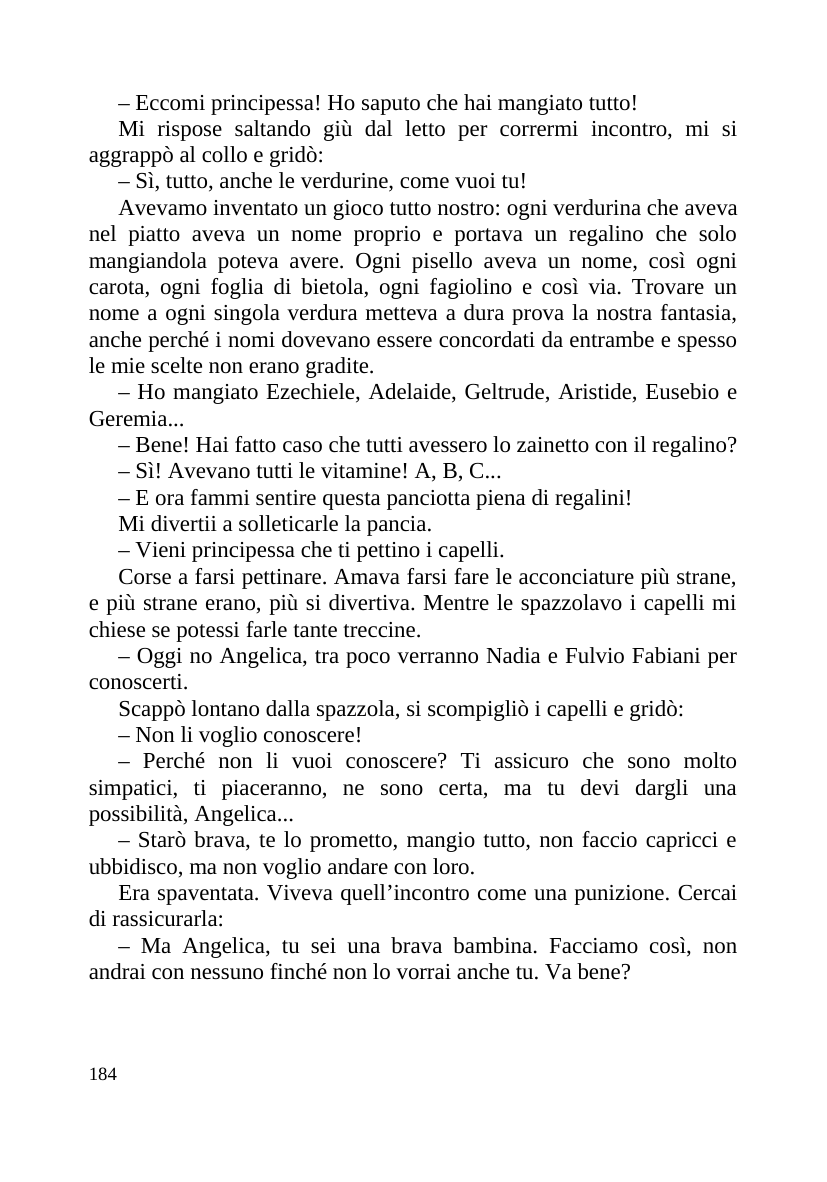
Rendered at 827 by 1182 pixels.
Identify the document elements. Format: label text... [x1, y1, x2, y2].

text – Bene! Hai fatto caso che tutti avessero lo zainetto con il regalino? [88, 431, 738, 457]
text – Eccomi principessa! Ho saputo che hai mangiato tutto! [88, 88, 738, 115]
text ‒ Non li voglio conoscere! [88, 721, 738, 747]
text Corse a farsi pettinare. Amava farsi fare le acconciature più strane, e più strane erano, più si divertiva. Mentre le spazzolavo i capelli mi chiese se potessi farle tante treccine. [88, 563, 738, 642]
text Avevamo inventato un gioco tutto nostro: ogni verdurina che aveva nel piatto aveva un nome proprio e portava un regalino che solo mangiandola poteva avere. Ogni pisello aveva un nome, così ogni carota, ogni foglia di bietola, ogni fagiolino e così via. Trovare un nome a ogni singola verdura metteva a dura prova la nostra fantasia, anche perché i nomi dovevano essere concordati da entrambe e spesso le mie scelte non erano gradite. [88, 194, 738, 378]
text – Perché non li vuoi conoscere? Ti assicuro che sono molto simpatici, ti piaceranno, ne sono certa, ma tu devi dargli una possibilità, Angelica... [88, 747, 738, 826]
text – Ho mangiato Ezechiele, Adelaide, Geltrude, Aristide, Eusebio e Geremia... [88, 378, 738, 431]
text ‒ Sì, tutto, anche le verdurine, come vuoi tu! [88, 168, 738, 194]
text Scappò lontano dalla spazzola, si scompigliò i capelli e gridò: [88, 695, 738, 721]
text – Oggi no Angelica, tra poco verranno Nadia e Fulvio Fabiani per conoscerti. [88, 642, 738, 695]
text – E ora fammi sentire questa panciotta piena di regalini! [88, 484, 738, 510]
text – Sì! Avevano tutti le vitamine! A, B, C... [88, 457, 738, 484]
text Mi divertii a solleticarle la pancia. [88, 510, 738, 537]
text Mi rispose saltando giù dal letto per corrermi incontro, mi si aggrappò al collo e gridò: [88, 115, 738, 168]
text Era spaventata. Viveva quell’incontro come una punizione. Cercai di rassicurarla: [88, 879, 738, 932]
text – Vieni principessa che ti pettino i capelli. [88, 537, 738, 563]
text ‒ Ma Angelica, tu sei una brava bambina. Facciamo così, non andrai con nessuno finché non lo vorrai anche tu. Va bene? [88, 932, 738, 984]
text – Starò brava, te lo prometto, mangio tutto, non faccio capricci e ubbidisco, ma non voglio andare con loro. [88, 826, 738, 879]
